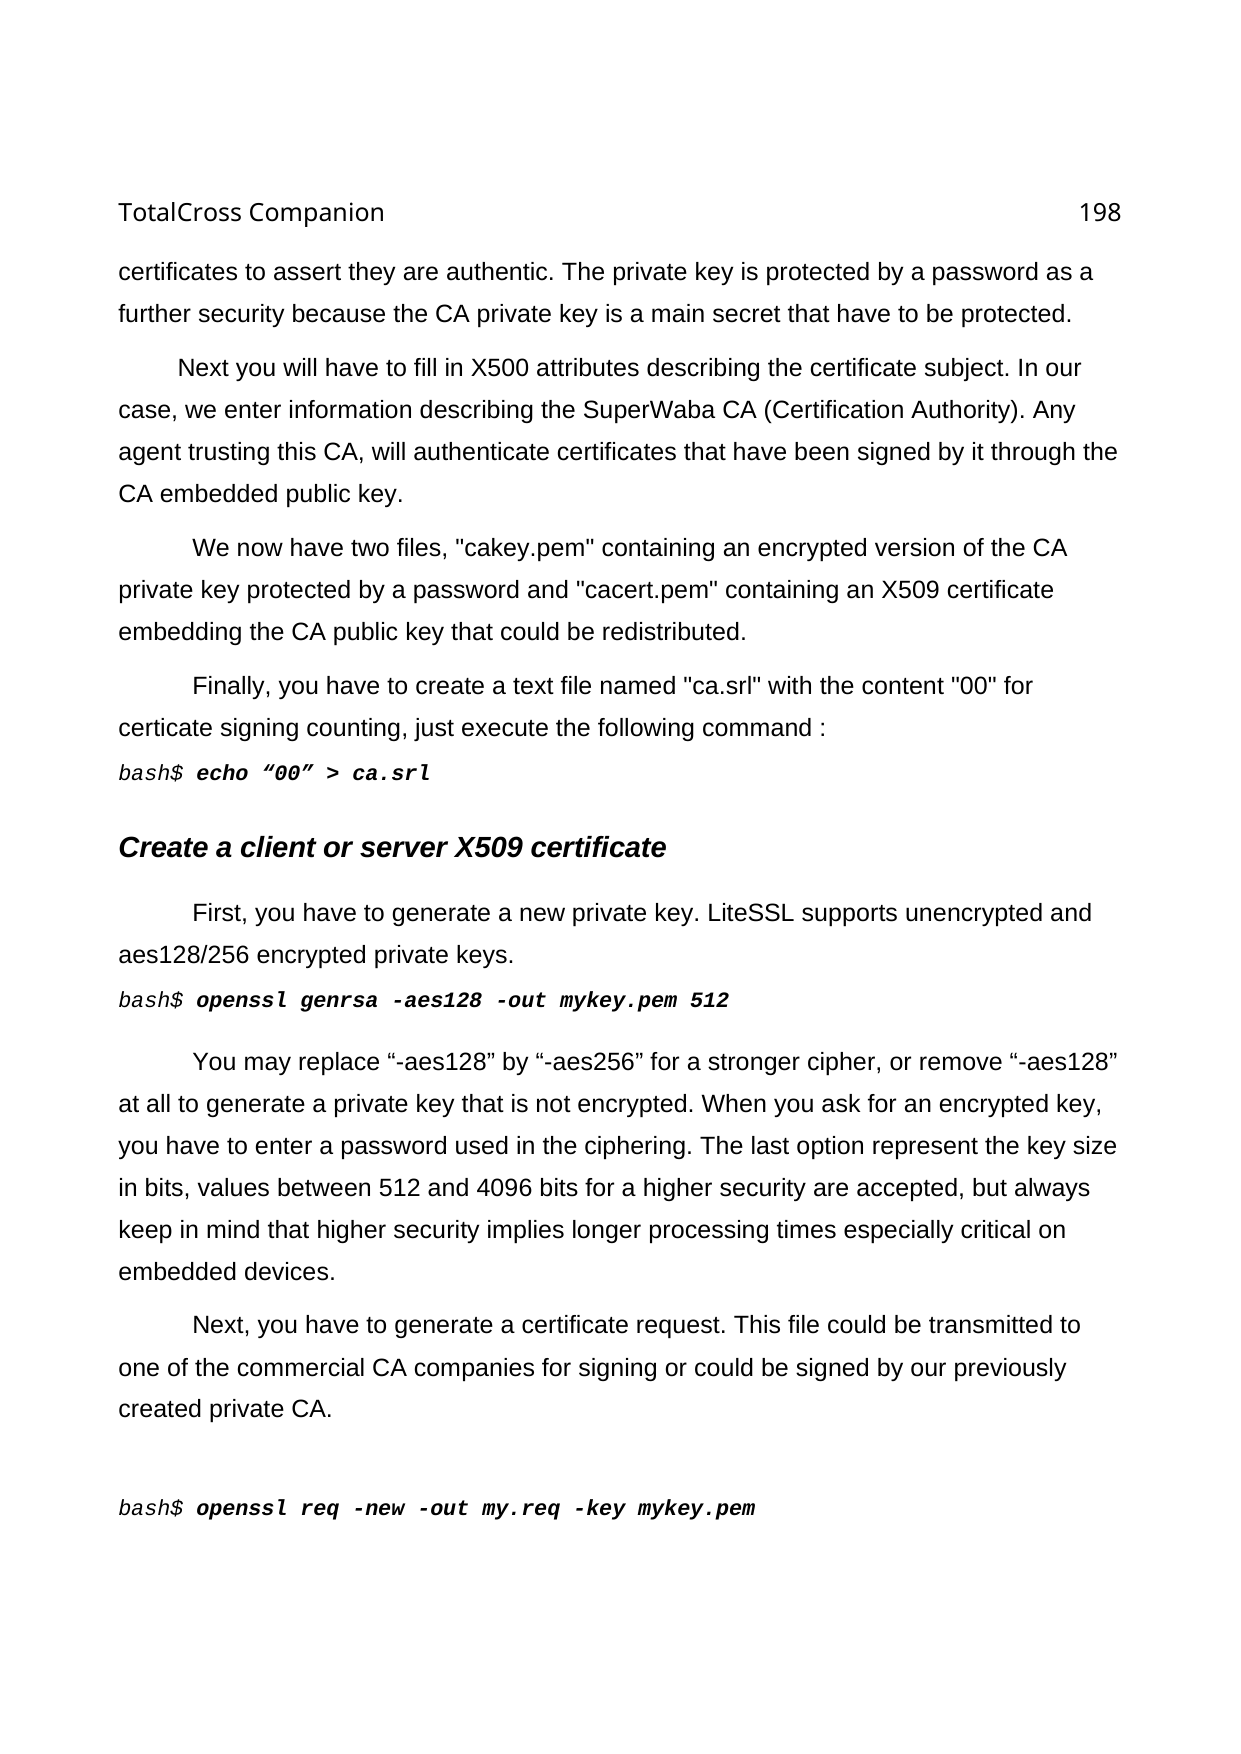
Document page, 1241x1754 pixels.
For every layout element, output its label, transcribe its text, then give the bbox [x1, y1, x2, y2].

text Finally, you have to create a text file named "ca.srl" with the content "00" for certicate signing counting, just execute the following command : [118, 672, 1122, 742]
text You may replace “-aes128” by “-aes256” for a stronger cipher, or remove “-aes128” at all to generate a private key that is not encrypted. When you ask for an encrypted key, you have to enter a password used in the ciphering. The last option represent the key size in bits, values between 512 and 4096 bits for a higher security are accepted, but always keep in mind that higher security implies longer processing times especially critical on embedded devices. [118, 1048, 1122, 1286]
text bash$ echo “00” > ca.srl [118, 762, 1122, 787]
text bash$ openssl req -new -out my.req -key mykey.pem [118, 1497, 1122, 1522]
text Next, you have to generate a certificate request. This file could be transmitted to one of the commercial CA companies for signing or could be signed by our previously created private CA. [118, 1311, 1122, 1423]
text First, you have to generate a new private key. LiteSSL supports unencrypted and aes128/256 encrypted private keys. [118, 899, 1122, 969]
text certificates to assert they are authentic. The private key is protected by a password as a further security because the CA private key is a main secret that have to be protected. [118, 258, 1122, 328]
text Next you will have to fill in X500 attributes describing the certificate subject. In our case, we enter information describing the SuperWaba CA (Certification Authority). Any agent trusting this CA, will authenticate certificates that have been signed by it through the CA embedded public key. [118, 354, 1122, 508]
text bash$ openssl genrsa -aes128 -out mykey.pem 512 [118, 989, 1122, 1014]
subtitle Create a client or server X509 certificate [118, 831, 1122, 863]
text We now have two files, "cakey.pem" containing an encrypted version of the CA private key protected by a password and "cacert.pem" containing an X509 certificate embedding the CA public key that could be redistributed. [118, 534, 1122, 646]
